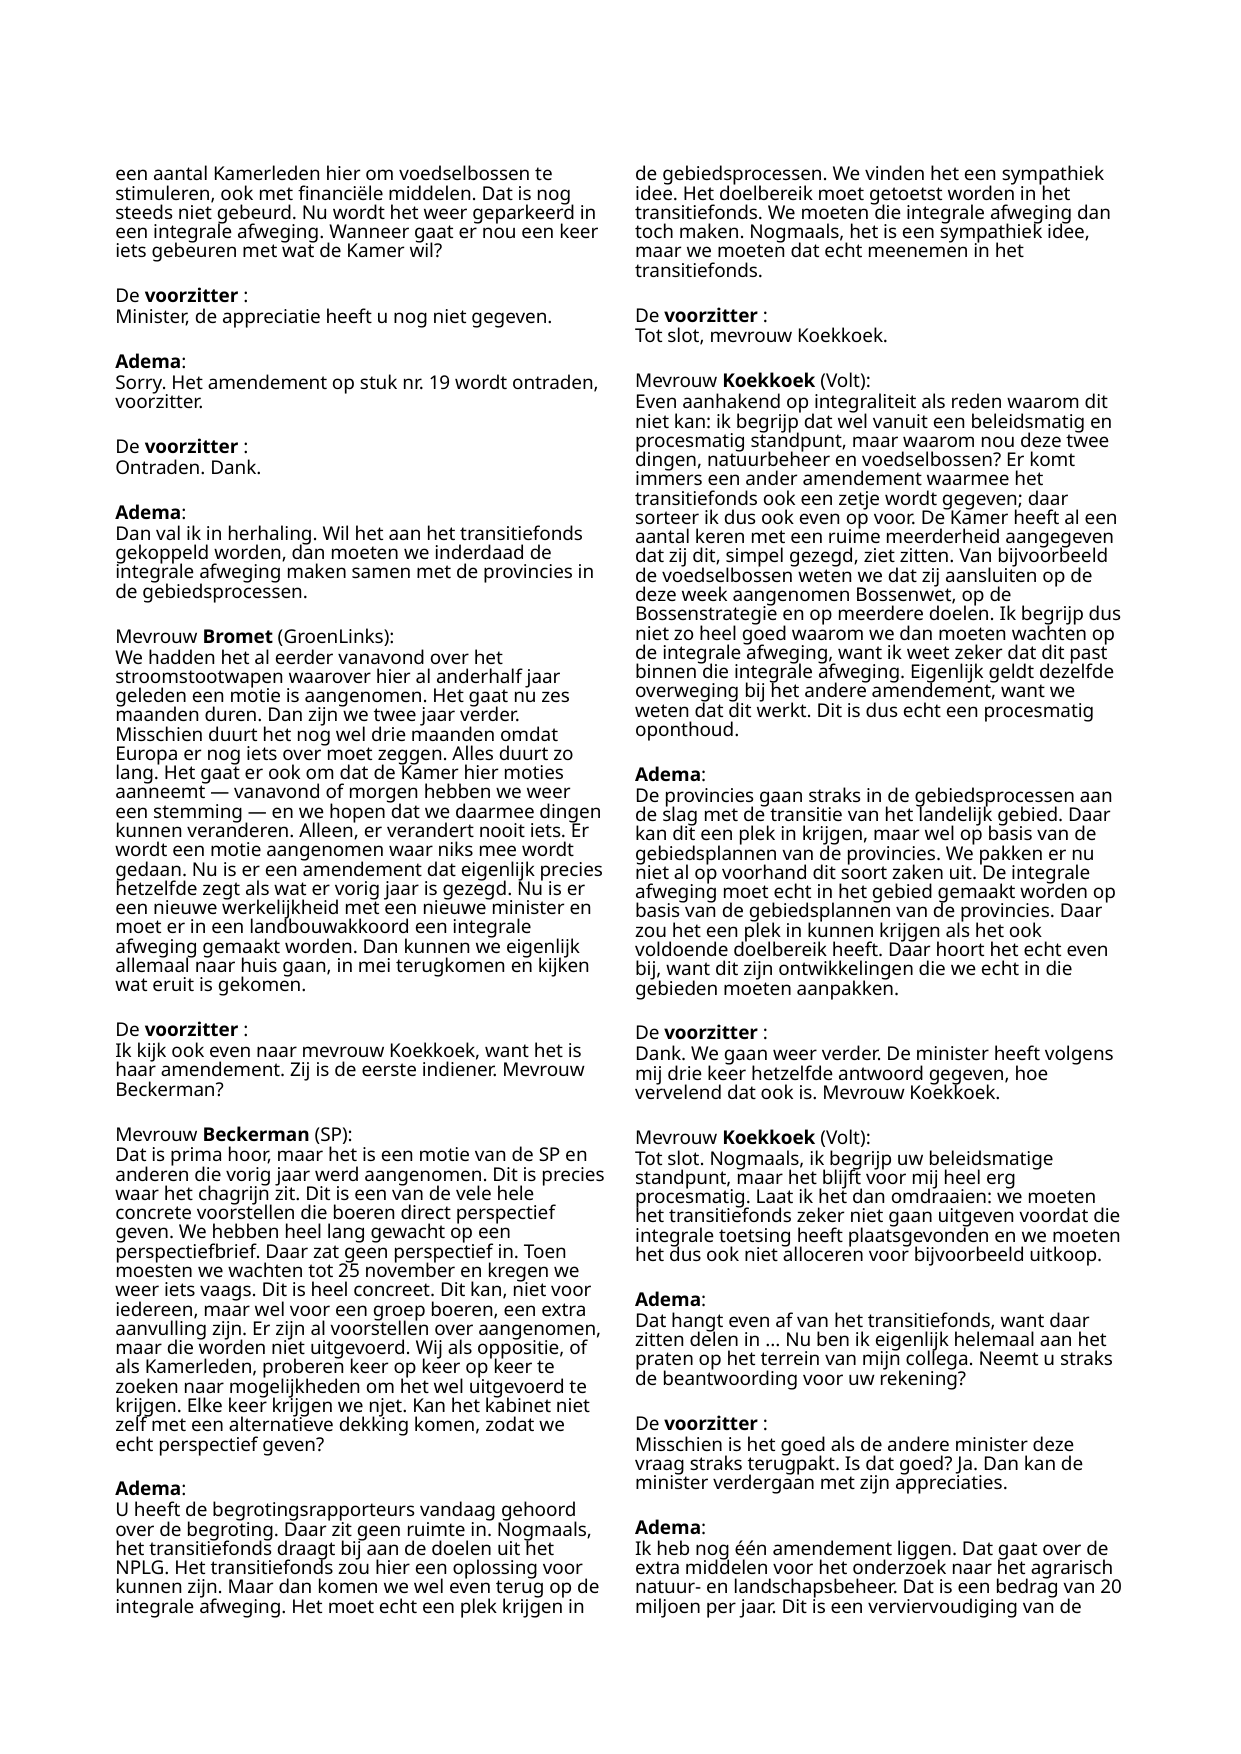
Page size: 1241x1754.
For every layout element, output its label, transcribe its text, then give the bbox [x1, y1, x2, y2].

text De voorzitter : [635, 1410, 1125, 1436]
text Adema: [115, 1476, 605, 1501]
text Ik kijk ook even naar mevrouw Koekkoek, want het is haar amendement. Zij is de eerste indiener. Mevrouw Beckerman? [115, 1042, 605, 1100]
text We hadden het al eerder vanavond over het stroomstootwapen waarover hier al anderhalf jaar geleden een motie is aangenomen. Het gaat nu zes maanden duren. Dan zijn we twee jaar verder. Misschien duurt het nog wel drie maanden omdat Europa er nog iets over moet zeggen. Alles duurt zo lang. Het gaat er ook om dat de Kamer hier moties aanneemt — vanavond of morgen hebben we weer een stemming — en we hopen dat we daarmee dingen kunnen veranderen. Alleen, er verandert nooit iets. Er wordt een motie aangenomen waar niks mee wordt gedaan. Nu is er een amendement dat eigenlijk precies hetzelfde zegt als wat er vorig jaar is gezegd. Nu is er een nieuwe werkelijkheid met een nieuwe minister en moet er in een landbouwakkoord een integrale afweging gemaakt worden. Dan kunnen we eigenlijk allemaal naar huis gaan, in mei terugkomen en kijken wat eruit is gekomen. [115, 649, 605, 996]
text Ontraden. Dank. [115, 459, 605, 478]
text Dan val ik in herhaling. Wil het aan het transitiefonds gekoppeld worden, dan moeten we inderdaad de integrale afweging maken samen met de provincies in de gebiedsprocessen. [115, 525, 605, 602]
text Sorry. Het amendement op stuk nr. 19 wordt ontraden, voorzitter. [115, 374, 605, 413]
text de gebiedsprocessen. We vinden het een sympathiek idee. Het doelbereik moet getoetst worden in het transitiefonds. We moeten die integrale afweging dan toch maken. Nogmaals, het is een sympathiek idee, maar we moeten dat echt meenemen in het transitiefonds. [635, 165, 1125, 281]
text Dat is prima hoor, maar het is een motie van de SP en anderen die vorig jaar werd aangenomen. Dit is precies waar het chagrijn zit. Dit is een van de vele hele concrete voorstellen die boeren direct perspectief geven. We hebben heel lang gewacht op een perspectiefbrief. Daar zat geen perspectief in. Toen moesten we wachten tot 25 november en kregen we weer iets vaags. Dit is heel concreet. Dit kan, niet voor iedereen, maar wel voor een groep boeren, een extra aanvulling zijn. Er zijn al voorstellen over aangenomen, maar die worden niet uitgevoerd. Wij als oppositie, of als Kamerleden, proberen keer op keer op keer te zoeken naar mogelijkheden om het wel uitgevoerd te krijgen. Elke keer krijgen we njet. Kan het kabinet niet zelf met een alternatieve dekking komen, zodat we echt perspectief geven? [115, 1146, 605, 1455]
text een aantal Kamerleden hier om voedselbossen te stimuleren, ook met financiële middelen. Dat is nog steeds niet gebeurd. Nu wordt het weer geparkeerd in een integrale afweging. Wanneer gaat er nou een keer iets gebeuren met wat de Kamer wil? [115, 165, 605, 262]
text De voorzitter : [115, 433, 605, 459]
text Adema: [115, 499, 605, 525]
text De voorzitter : [115, 1016, 605, 1042]
text Mevrouw Beckerman (SP): [115, 1121, 605, 1146]
text Mevrouw Koekkoek (Volt): [635, 368, 1125, 393]
text Dat hangt even af van het transitiefonds, want daar zitten delen in ... Nu ben ik eigenlijk helemaal aan het praten op het terrein van mijn collega. Neemt u straks de beantwoording voor uw rekening? [635, 1312, 1125, 1389]
text Even aanhakend op integraliteit als reden waarom dit niet kan: ik begrijp dat wel vanuit een beleidsmatig en procesmatig standpunt, maar waarom nou deze twee dingen, natuurbeheer en voedselbossen? Er komt immers een ander amendement waarmee het transitiefonds ook een zetje wordt gegeven; daar sorteer ik dus ook even op voor. De Kamer heeft al een aantal keren met een ruime meerderheid aangegeven dat zij dit, simpel gezegd, ziet zitten. Van bijvoorbeeld de voedselbossen weten we dat zij aansluiten op de deze week aangenomen Bossenwet, op de Bossenstrategie en op meerdere doelen. Ik begrijp dus niet zo heel goed waarom we dan moeten wachten op de integrale afweging, want ik weet zeker dat dit past binnen die integrale afweging. Eigenlijk geldt dezelfde overweging bij het andere amendement, want we weten dat dit werkt. Dit is dus echt een procesmatig oponthoud. [635, 393, 1125, 740]
text U heeft de begrotingsrapporteurs vandaag gehoord over de begroting. Daar zit geen ruimte in. Nogmaals, het transitiefonds draagt bij aan de doelen uit het NPLG. Het transitiefonds zou hier een oplossing voor kunnen zijn. Maar dan komen we wel even terug op de integrale afweging. Het moet echt een plek krijgen in [115, 1501, 605, 1617]
text Adema: [635, 1286, 1125, 1312]
text De voorzitter : [635, 302, 1125, 327]
text Mevrouw Koekkoek (Volt): [635, 1124, 1125, 1150]
text Dank. We gaan weer verder. De minister heeft volgens mij drie keer hetzelfde antwoord gegeven, hoe vervelend dat ook is. Mevrouw Koekkoek. [635, 1045, 1125, 1103]
text De provincies gaan straks in de gebiedsprocessen aan de slag met de transitie van het landelijk gebied. Daar kan dit een plek in krijgen, maar wel op basis van de gebiedsplannen van de provincies. We pakken er nu niet al op voorhand dit soort zaken uit. De integrale afweging moet echt in het gebied gemaakt worden op basis van de gebiedsplannen van de provincies. Daar zou het een plek in kunnen krijgen als het ook voldoende doelbereik heeft. Daar hoort het echt even bij, want dit zijn ontwikkelingen die we echt in die gebieden moeten aanpakken. [635, 787, 1125, 999]
text Adema: [635, 761, 1125, 787]
text Misschien is het goed als de andere minister deze vraag straks terugpakt. Is dat goed? Ja. Dan kan de minister verdergaan met zijn appreciaties. [635, 1436, 1125, 1493]
text Adema: [115, 348, 605, 374]
text Tot slot. Nogmaals, ik begrijp uw beleidsmatige standpunt, maar het blijft voor mij heel erg procesmatig. Laat ik het dan omdraaien: we moeten het transitiefonds zeker niet gaan uitgeven voordat die integrale toetsing heeft plaatsgevonden en we moeten het dus ook niet alloceren voor bijvoorbeeld uitkoop. [635, 1150, 1125, 1265]
text Mevrouw Bromet (GroenLinks): [115, 623, 605, 649]
text De voorzitter : [635, 1019, 1125, 1045]
text Ik heb nog één amendement liggen. Dat gaat over de extra middelen voor het onderzoek naar het agrarisch natuur- en landschapsbeheer. Dat is een bedrag van 20 miljoen per jaar. Dit is een verviervoudiging van de [635, 1540, 1125, 1617]
text De voorzitter : [115, 282, 605, 308]
text Tot slot, mevrouw Koekkoek. [635, 327, 1125, 347]
text Adema: [635, 1514, 1125, 1540]
text Minister, de appreciatie heeft u nog niet gegeven. [115, 308, 605, 327]
